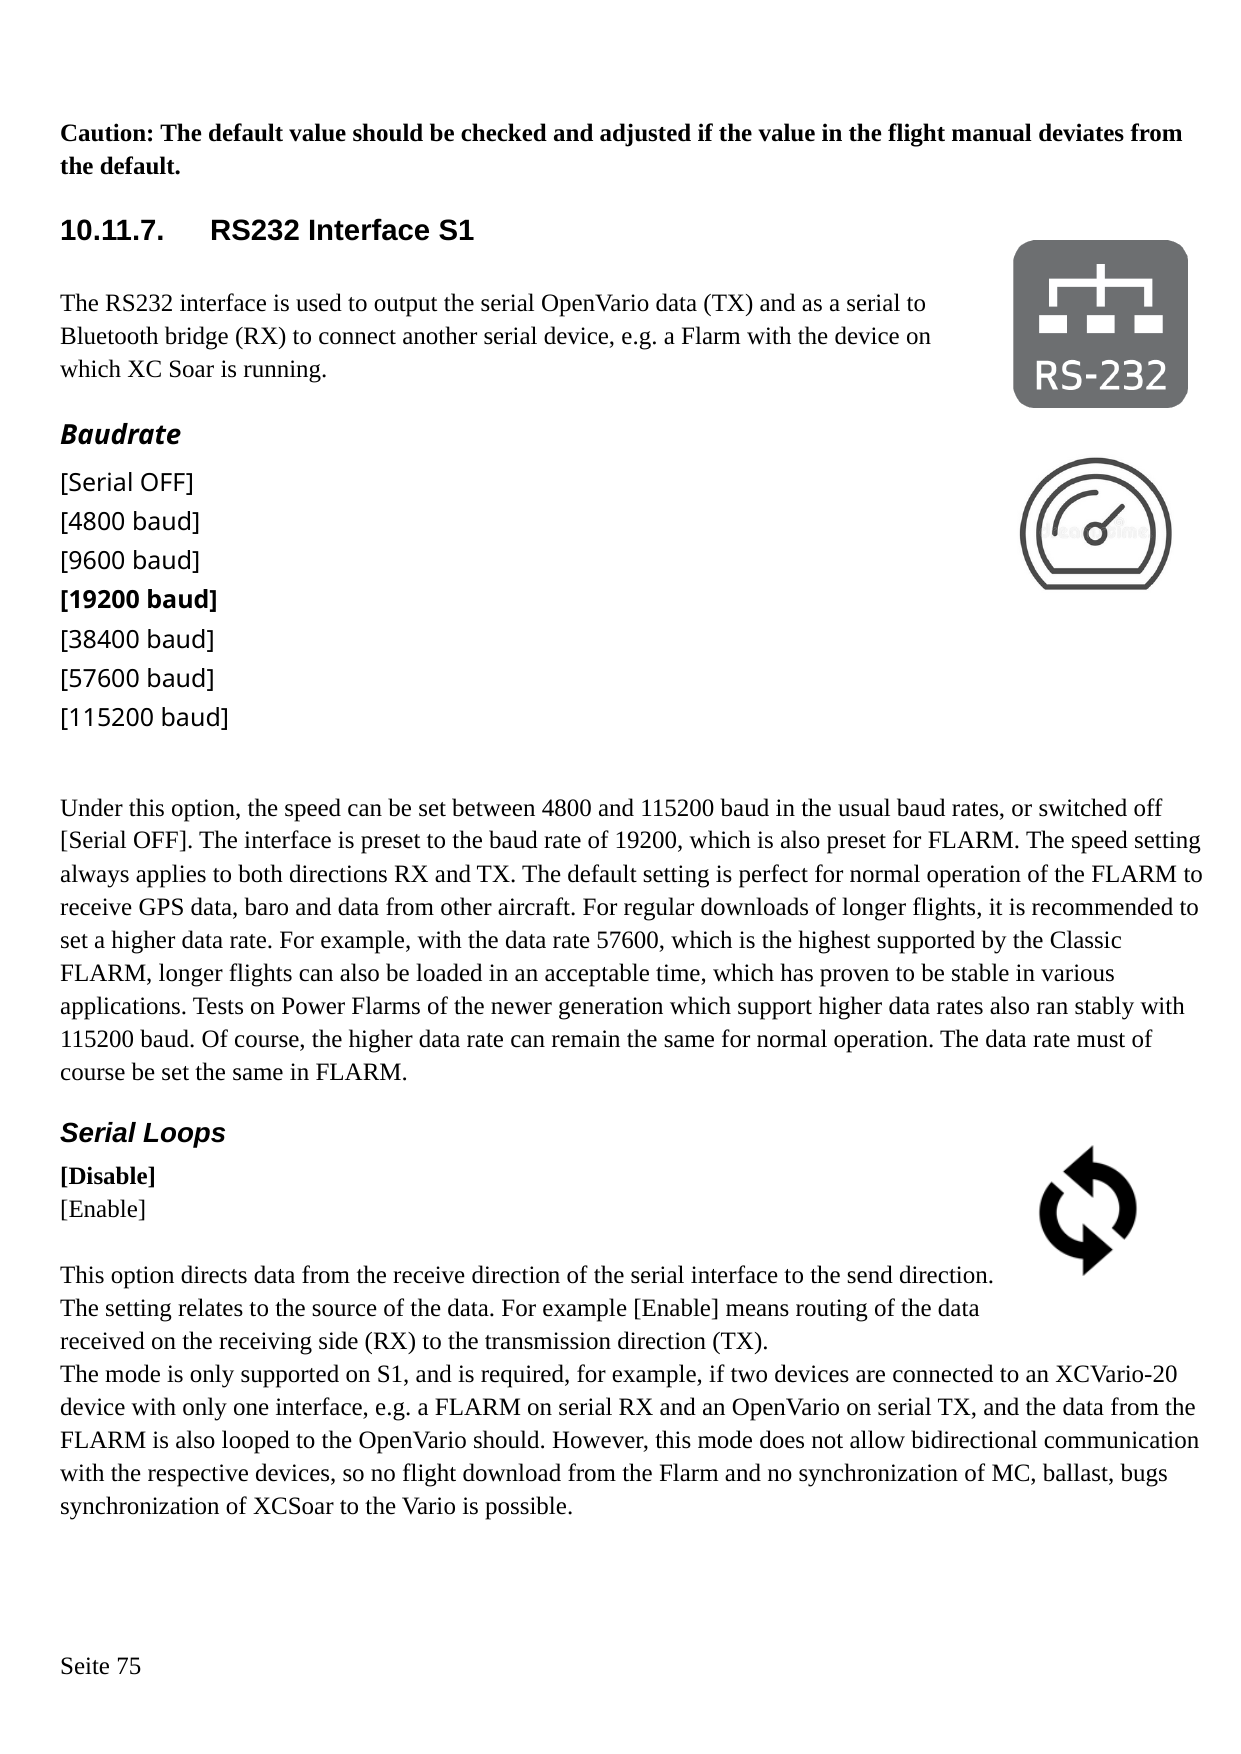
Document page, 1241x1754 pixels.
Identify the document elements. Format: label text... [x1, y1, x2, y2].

text This option directs data from the receive direction of the serial interface to the send direction. The setting relates to the source of the data. For example [Enable] means routing of the data received on the receiving side (RX) to the transmission direction (TX). The mode is only supported on S1, and is required, for example, if two devices are connected to an XCVario-20 device with only one interface, e.g. a FLARM on serial RX and an OpenVario on serial TX, and the data from the FLARM is also looped to the OpenVario should. However, this mode does not allow bidirectional communication with the respective devices, so no flight download from the Flarm and no synchronization of MC, ballast, bugs synchronization of XCSoar to the Vario is possible. [60, 1260, 1207, 1520]
text [Enable] [60, 1194, 998, 1223]
text [Serial OFF] [60, 465, 995, 499]
text [57600 baud] [60, 661, 1207, 694]
text [Disable] [60, 1161, 998, 1190]
picture [998, 1121, 1177, 1298]
text [115200 baud] [60, 700, 1207, 734]
picture [995, 433, 1203, 624]
text Caution: The default value should be checked and adjusted if the value in the flight manual deviates from the default. [60, 118, 1207, 180]
subtitle RS232 Interface S1 [60, 213, 1207, 247]
subtitle Baudrate [60, 414, 1207, 452]
text [1177, 1194, 1207, 1223]
subtitle Serial Loops [60, 1117, 1207, 1149]
text [4800 baud] [60, 504, 995, 538]
text The RS232 interface is used to output the serial OpenVario data (TX) and as a serial to Bluetooth bridge (RX) to connect another serial device, e.g. a Flarm with the device on which XC Soar is running. [60, 288, 1007, 383]
picture [1007, 240, 1194, 408]
text Under this option, the speed can be set between 4800 and 115200 baud in the usual baud rates, or switched off [Serial OFF]. The interface is preset to the baud rate of 19200, which is also preset for FLARM. The speed setting always applies to both directions RX and TX. The default setting is perfect for normal operation of the FLARM to receive GPS data, baro and data from other aircraft. For regular downloads of longer flights, it is recommended to set a higher data rate. For example, with the data rate 57600, which is the highest supported by the Classic FLARM, longer flights can also be loaded in an acceptable time, which has proven to be stable in various applications. Tests on Power Flarms of the newer generation which support higher data rates also ran stably with 115200 baud. Of course, the higher data rate can remain the same for normal operation. The data rate must of course be set the same in FLARM. [60, 793, 1207, 1086]
text [9600 baud] [60, 543, 995, 577]
text [38400 baud] [60, 621, 1207, 655]
text [1177, 1161, 1207, 1190]
text [19200 baud] [60, 582, 995, 616]
